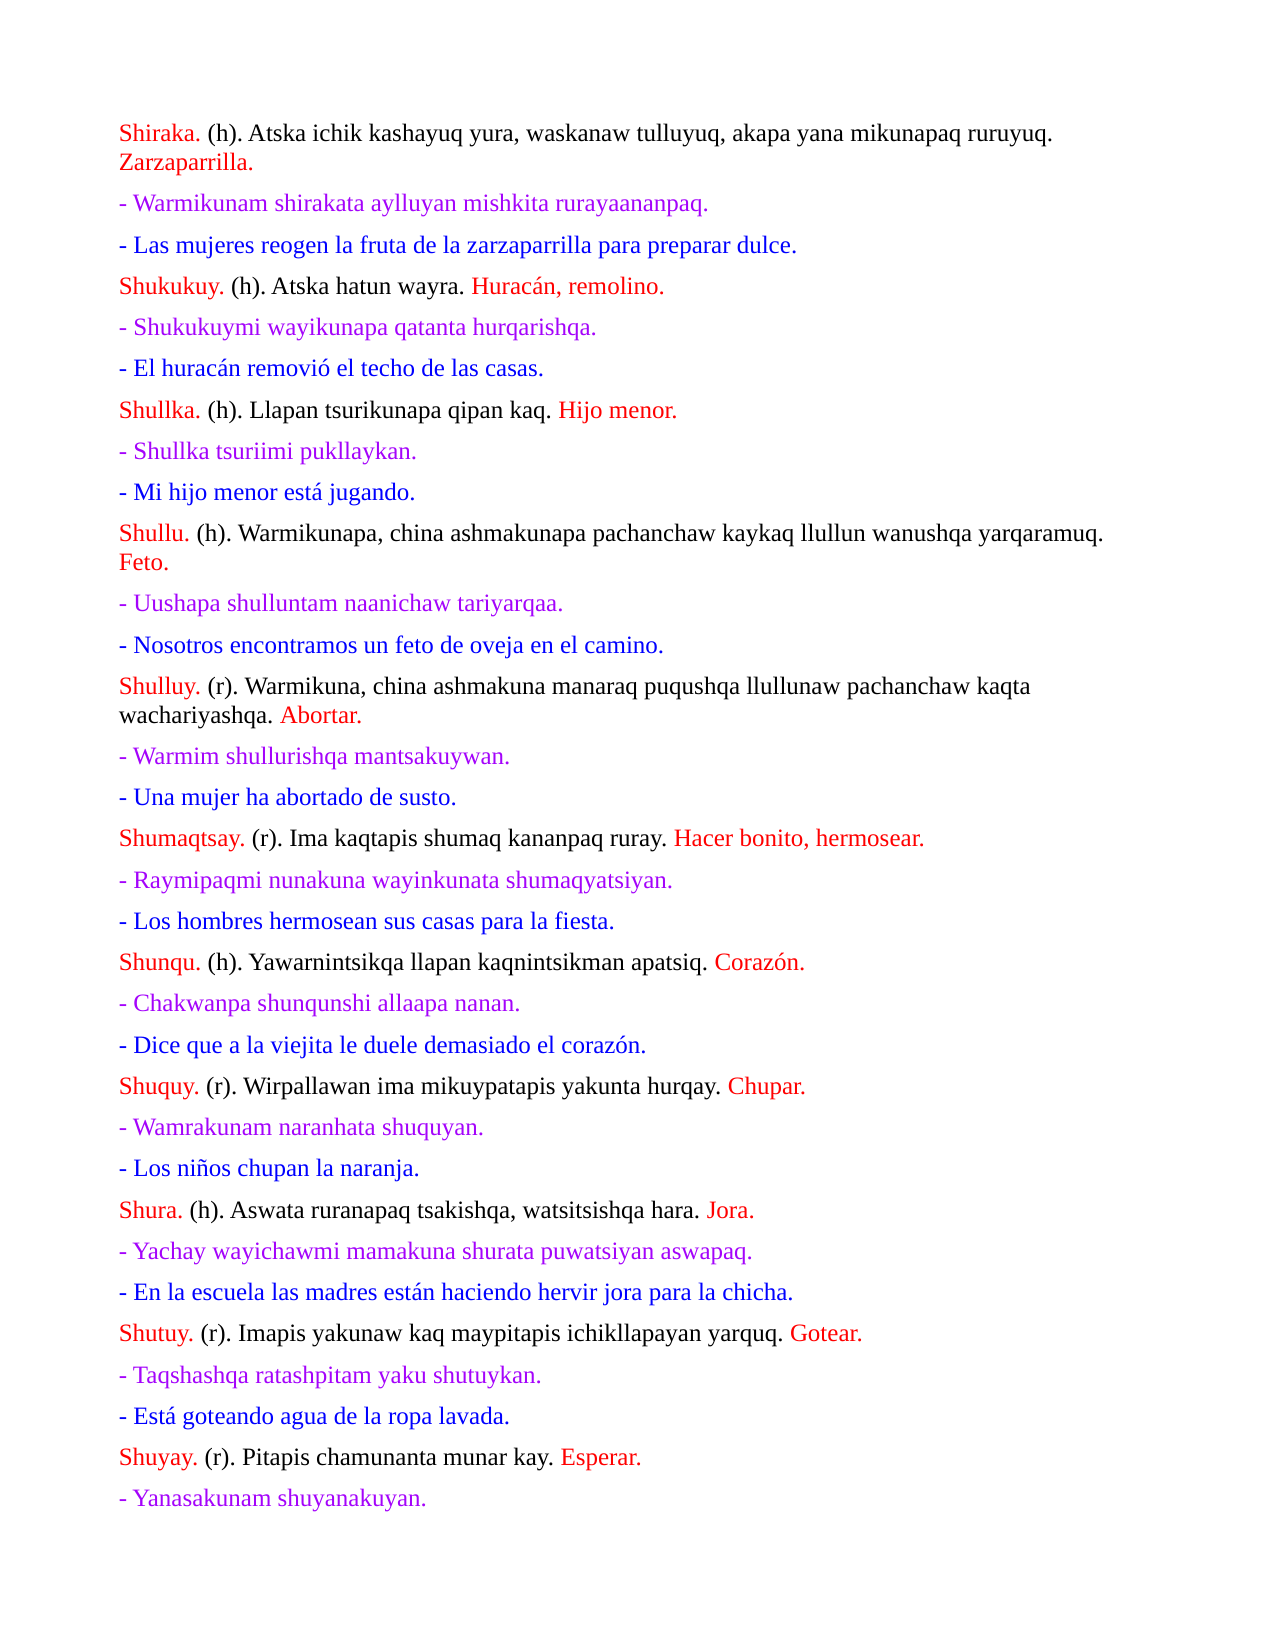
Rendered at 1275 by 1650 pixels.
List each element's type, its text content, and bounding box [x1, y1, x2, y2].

text Shuyay. (r). Pitapis chamunanta munar kay. Esperar. [118, 1442, 1156, 1471]
text - Uushapa shulluntam naanichaw tariyarqaa. [118, 588, 1156, 617]
text - Los hombres hermosean sus casas para la fiesta. [118, 906, 1156, 935]
text - Las mujeres reogen la fruta de la zarzaparrilla para preparar dulce. [118, 230, 1156, 258]
text Shumaqtsay. (r). Ima kaqtapis shumaq kananpaq ruray. Hacer bonito, hermosear. [118, 823, 1156, 852]
text - Los niños chupan la naranja. [118, 1153, 1156, 1182]
text - Warmim shullurishqa mantsakuywan. [118, 741, 1156, 770]
text Shunqu. (h). Yawarnintsikqa llapan kaqnintsikman apatsiq. Corazón. [118, 947, 1156, 976]
text - Yanasakunam shuyanakuyan. [118, 1483, 1156, 1512]
text - Dice que a la viejita le duele demasiado el corazón. [118, 1030, 1156, 1058]
text - Chakwanpa shunqunshi allaapa nanan. [118, 988, 1156, 1017]
text - Warmikunam shirakata aylluyan mishkita rurayaananpaq. [118, 188, 1156, 217]
text - Yachay wayichawmi mamakuna shurata puwatsiyan aswapaq. [118, 1236, 1156, 1265]
text - Taqshashqa ratashpitam yaku shutuykan. [118, 1360, 1156, 1388]
text Shukukuy. (h). Atska hatun wayra. Huracán, remolino. [118, 271, 1156, 300]
text - Está goteando agua de la ropa lavada. [118, 1401, 1156, 1430]
text - El huracán removió el techo de las casas. [118, 353, 1156, 382]
text Shutuy. (r). Imapis yakunaw kaq maypitapis ichikllapayan yarquq. Gotear. [118, 1318, 1156, 1347]
text - Raymipaqmi nunakuna wayinkunata shumaqyatsiyan. [118, 865, 1156, 893]
text - Shullka tsuriimi pukllaykan. [118, 436, 1156, 465]
text Shullka. (h). Llapan tsurikunapa qipan kaq. Hijo menor. [118, 395, 1156, 423]
text - Wamrakunam naranhata shuquyan. [118, 1112, 1156, 1141]
text Shullu. (h). Warmikunapa, china ashmakunapa pachanchaw kaykaq llullun wanushqa yarqaramuq. Feto. [118, 518, 1156, 576]
text Shura. (h). Aswata ruranapaq tsakishqa, watsitsishqa hara. Jora. [118, 1195, 1156, 1223]
text - En la escuela las madres están haciendo hervir jora para la chicha. [118, 1277, 1156, 1306]
text - Nosotros encontramos un feto de oveja en el camino. [118, 630, 1156, 658]
text - Mi hijo menor está jugando. [118, 477, 1156, 506]
text - Shukukuymi wayikunapa qatanta hurqarishqa. [118, 312, 1156, 341]
text - Una mujer ha abortado de susto. [118, 782, 1156, 811]
text Shulluy. (r). Warmikuna, china ashmakuna manaraq puqushqa llullunaw pachanchaw kaqta wachariyashqa. Abortar. [118, 671, 1156, 728]
text Shiraka. (h). Atska ichik kashayuq yura, waskanaw tulluyuq, akapa yana mikunapaq ruruyuq. Zarzaparrilla. [118, 118, 1156, 176]
text Shuquy. (r). Wirpallawan ima mikuypatapis yakunta hurqay. Chupar. [118, 1071, 1156, 1100]
